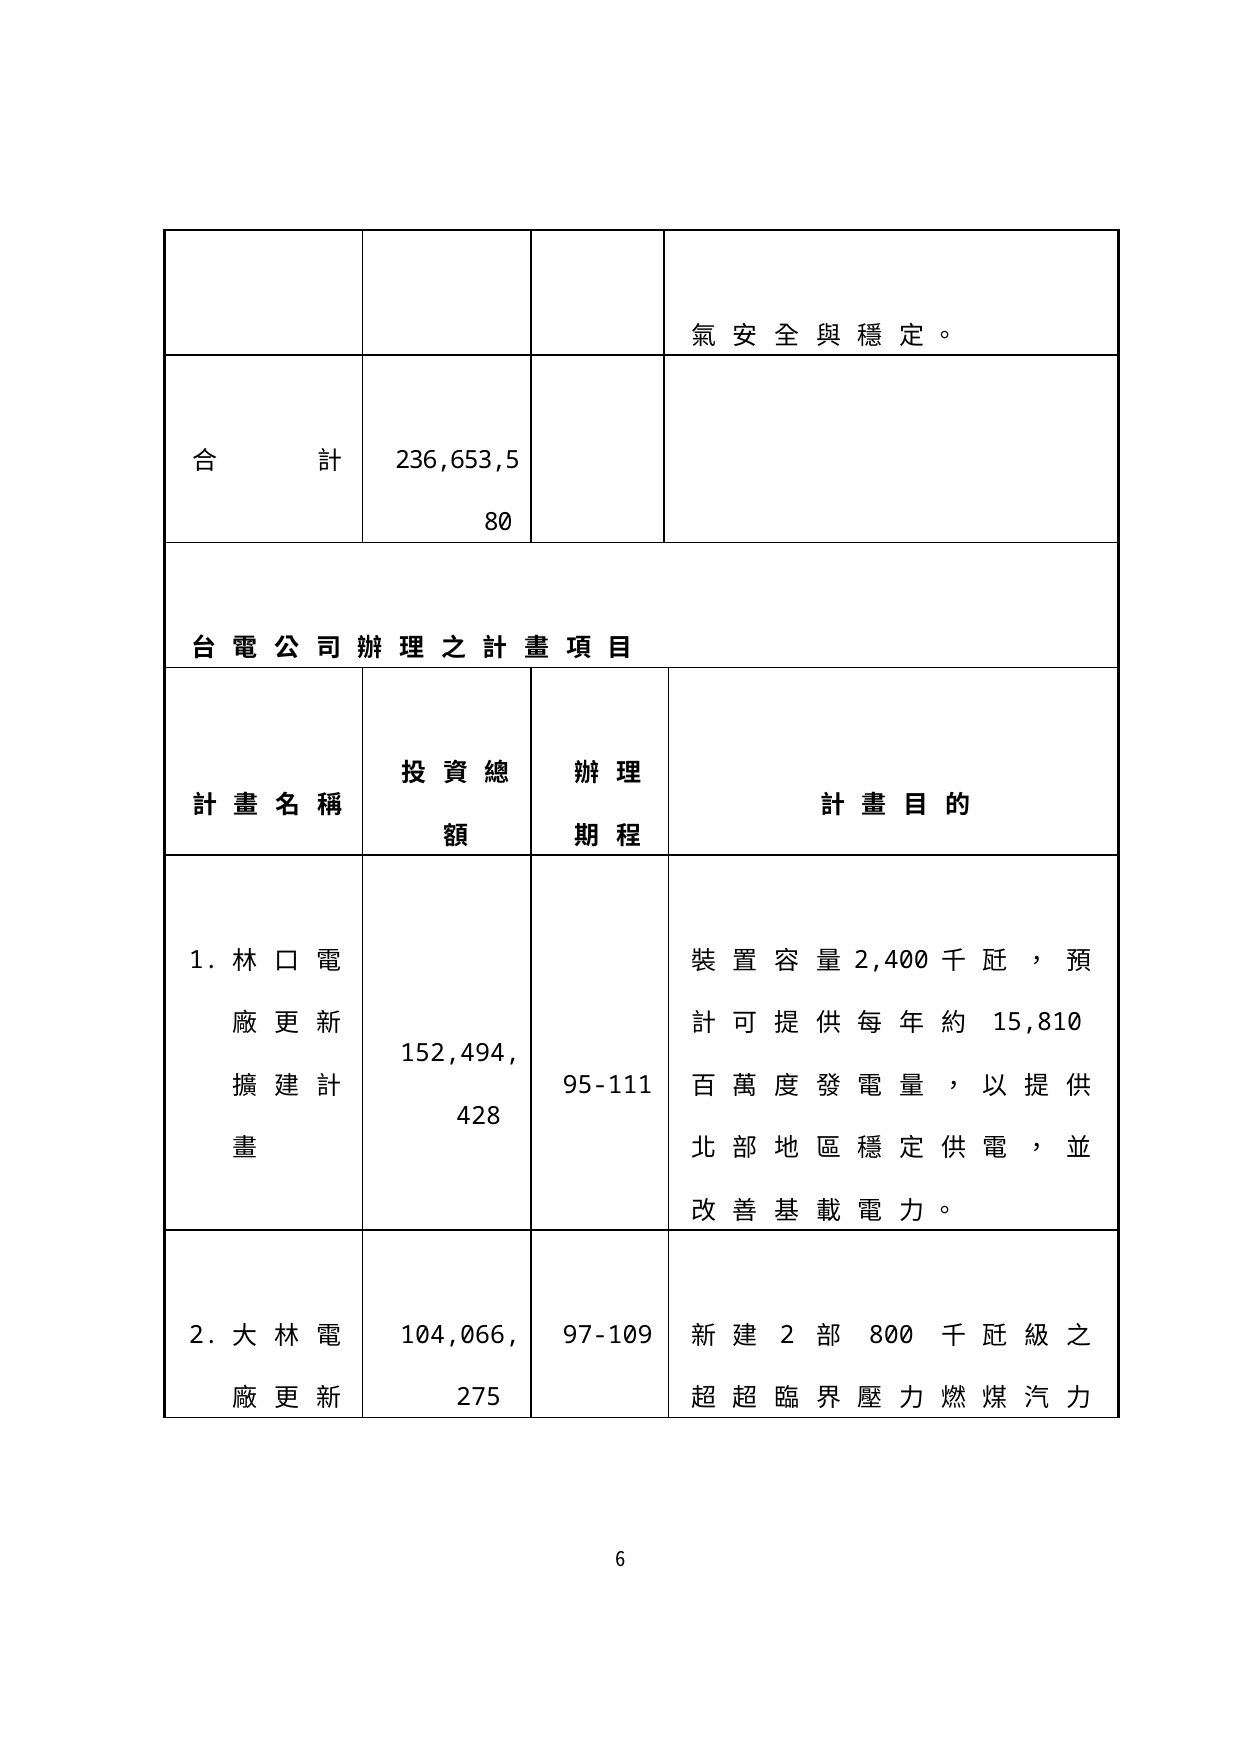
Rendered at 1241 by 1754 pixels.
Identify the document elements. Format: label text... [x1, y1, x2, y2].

table_cell 氣安全與穩定。 [665, 231, 1117, 354]
table_cell 投資總額 [363, 668, 530, 854]
table_cell [665, 356, 1117, 542]
table_cell 台電公司辦理之計畫項目 [166, 543, 1117, 667]
table_cell 新建2部800千瓩級之超超臨界壓力燃煤汽力 [669, 1231, 1117, 1417]
table_cell 104,066,275 [363, 1231, 530, 1417]
table_cell 236,653,580 [363, 356, 530, 542]
table_cell [532, 356, 663, 542]
table_cell 2.大林電廠更新 [166, 1231, 362, 1417]
table_cell [363, 231, 530, 354]
table_cell [166, 231, 362, 354]
table_cell 1.林口電廠更新擴建計畫 [166, 856, 362, 1229]
table_cell 計畫目的 [669, 668, 1117, 854]
table_cell 裝置容量2,400千瓩，預計可提供每年約15,810百萬度發電量，以提供北部地區穩定供電，並改善基載電力。 [669, 856, 1117, 1229]
table_cell 95-111 [532, 856, 668, 1229]
table_cell 152,494,428 [363, 856, 530, 1229]
table_cell 辦理期程 [532, 668, 668, 854]
table_cell 97-109 [532, 1231, 668, 1417]
table_cell 合 計 [166, 356, 362, 542]
table_cell [532, 231, 663, 354]
table_cell 計畫名稱 [166, 668, 362, 854]
